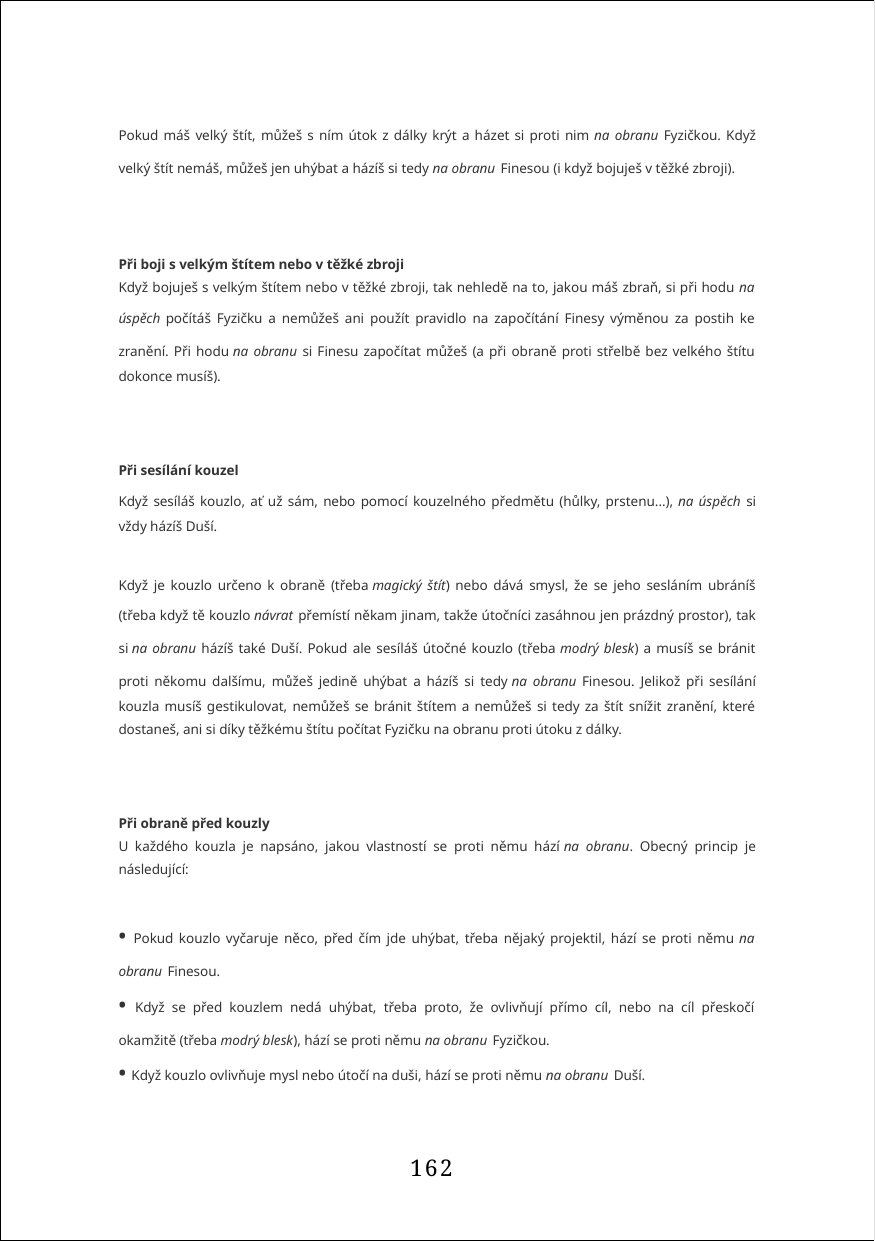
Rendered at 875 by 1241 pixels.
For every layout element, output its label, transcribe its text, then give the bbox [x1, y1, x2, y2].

text Pokud máš velký štít, můžeš s ním útok z dálky krýt a házet si proti nim na obranu Fyzičkou. Když velký štít nemáš, můžeš jen uhýbat a házíš si tedy na obranu Finesou (i když bojuješ v těžké zbroji). Při boji s velkým štítem nebo v těžké zbroji Když bojuješ s velkým štítem nebo v těžké zbroji, tak nehledě na to, jakou máš zbraň, si při hodu na úspěch počítáš Fyzičku a nemůžeš ani použít pravidlo na započítání Finesy výměnou za postih ke zranění. Při hodu na obranu si Finesu započítat můžeš (a při obraně proti střelbě bez velkého štítu dokonce musíš). Při sesílání kouzel Když sesíláš kouzlo, ať už sám, nebo pomocí kouzelného předmětu (hůlky, prstenu...), na úspěch si vždy házíš Duší. Když je kouzlo určeno k obraně (třeba magický štít) nebo dává smysl, že se jeho sesláním ubráníš (třeba když tě kouzlo návrat přemístí někam jinam, takže útočníci zasáhnou jen prázdný prostor), tak si na obranu házíš také Duší. Pokud ale sesíláš útočné kouzlo (třeba modrý blesk) a musíš se bránit proti někomu dalšímu, můžeš jedině uhýbat a házíš si tedy na obranu Finesou. Jelikož při sesílání kouzla musíš gestikulovat, nemůžeš se bránit štítem a nemůžeš si tedy za štít snížit zranění, které dostaneš, ani si díky těžkému štítu počítat Fyzičku na obranu proti útoku z dálky. Při obraně před kouzly U každého kouzla je napsáno, jakou vlastností se proti němu hází na obranu. Obecný princip je následující: • Pokud kouzlo vyčaruje něco, před čím jde uhýbat, třeba nějaký projektil, hází se proti němu na obranu Finesou. • Když se před kouzlem nedá uhýbat, třeba proto, že ovlivňují přímo cíl, nebo na cíl přeskočí okamžitě (třeba modrý blesk), hází se proti němu na obranu Fyzičkou. • Když kouzlo ovlivňuje mysl nebo útočí na duši, hází se proti němu na obranu Duší. [118, 118, 756, 1087]
